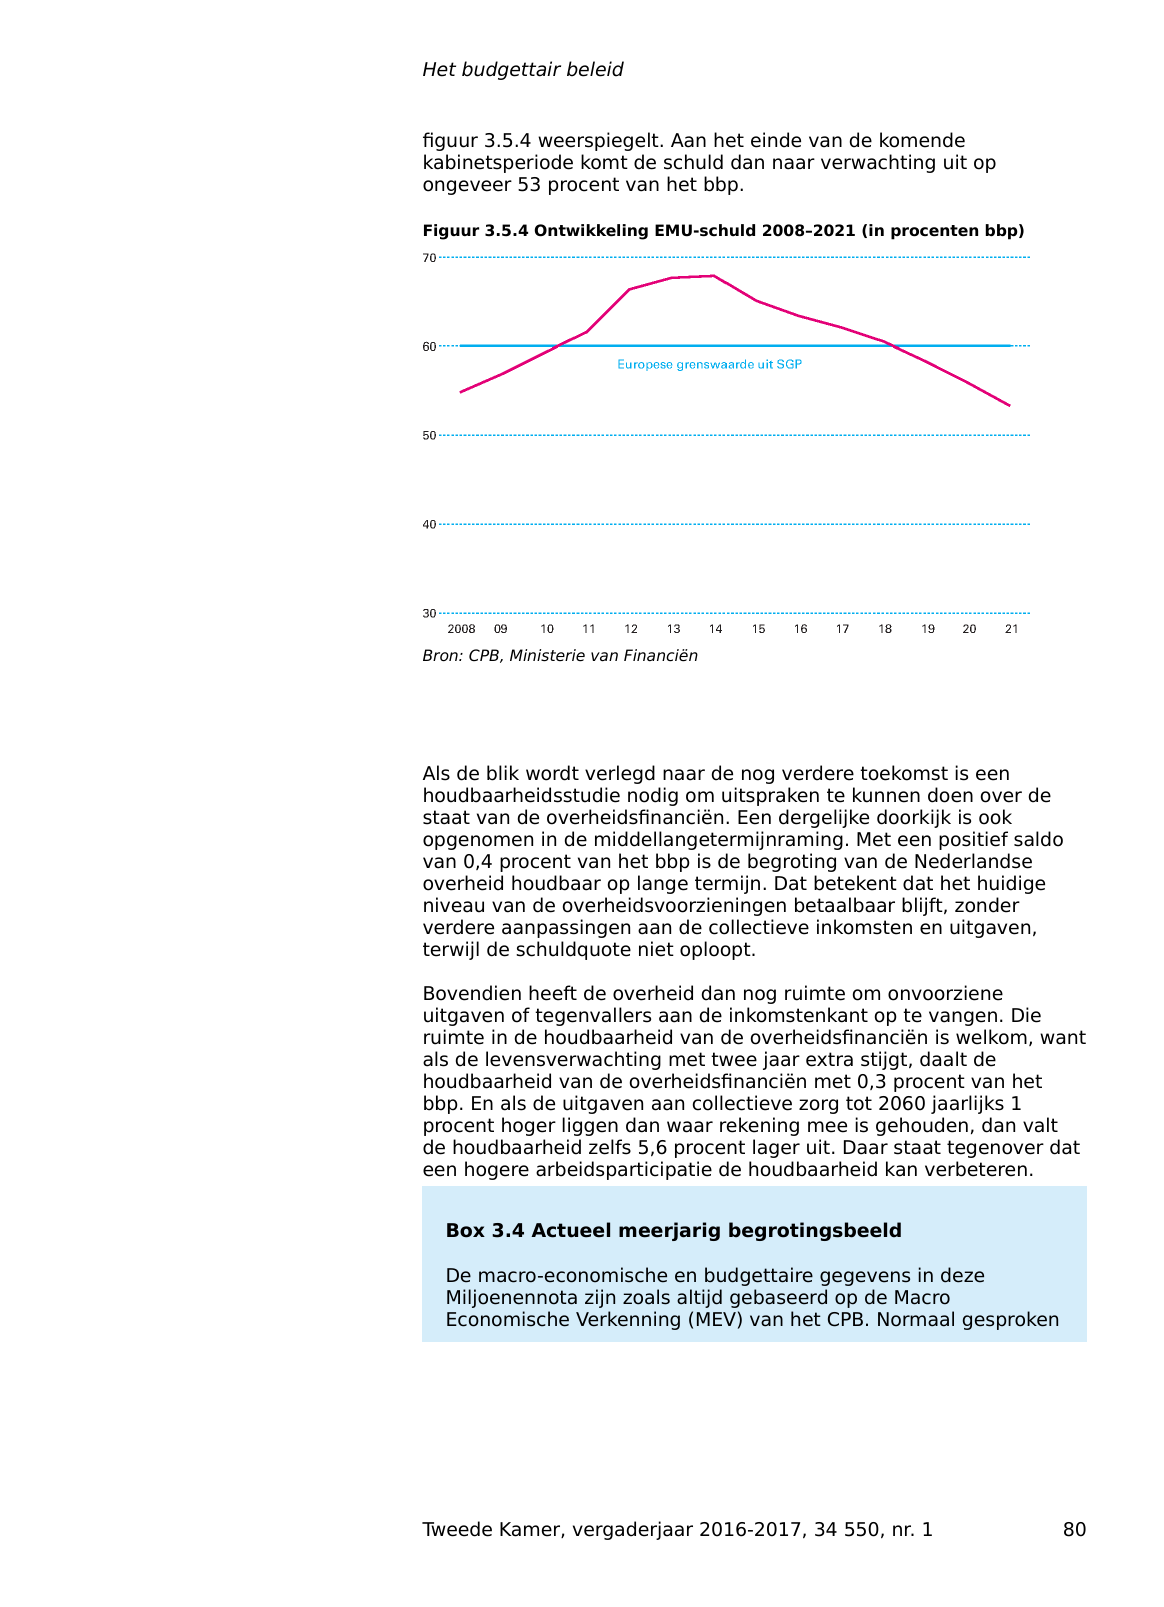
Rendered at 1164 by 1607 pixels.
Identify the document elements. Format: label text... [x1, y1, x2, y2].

text Figuur 3.5.4 Ontwikkeling EMU-schuld 2008–2021 (in procenten bbp) [422, 222, 1031, 240]
text Bron: CPB, Ministerie van Financiën [422, 647, 1031, 666]
text Als de blik wordt verlegd naar de nog verdere toekomst is een houdbaarheidsstudie nodig om uitspraken te kunnen doen over de staat van de overheidsfinanciën. Een dergelijke doorkijk is ook opgenomen in de middellangetermijnraming. Met een positief saldo van 0,4 procent van het bbp is de begroting van de Nederlandse overheid houdbaar op lange termijn. Dat betekent dat het huidige niveau van de overheidsvoorzieningen betaalbaar blijft, zonder verdere aanpassingen aan de collectieve inkomsten en uitgaven, terwijl de schuldquote niet oploopt. [422, 763, 1087, 961]
table_header Box 3.4 Actueel meerjarig begrotingsbeeld De macro-economische en budgettaire gegevens in deze Miljoenennota zijn zoals altijd gebaseerd op de Macro Economische Verkenning (MEV) van het CPB. Normaal gesproken [422, 1186, 1087, 1342]
picture [422, 251, 1031, 636]
text Bovendien heeft de overheid dan nog ruimte om onvoorziene uitgaven of tegenvallers aan de inkomstenkant op te vangen. Die ruimte in de houdbaarheid van de overheidsfinanciën is welkom, want als de levensverwachting met twee jaar extra stijgt, daalt de houdbaarheid van de overheidsfinanciën met 0,3 procent van het bbp. En als de uitgaven aan collectieve zorg tot 2060 jaarlijks 1 procent hoger liggen dan waar rekening mee is gehouden, dan valt de houdbaarheid zelfs 5,6 procent lager uit. Daar staat tegenover dat een hogere arbeidsparticipatie de houdbaarheid kan verbeteren. [422, 983, 1087, 1181]
text figuur 3.5.4 weerspiegelt. Aan het einde van de komende kabinetsperiode komt de schuld dan naar verwachting uit op ongeveer 53 procent van het bbp. [422, 130, 1087, 196]
